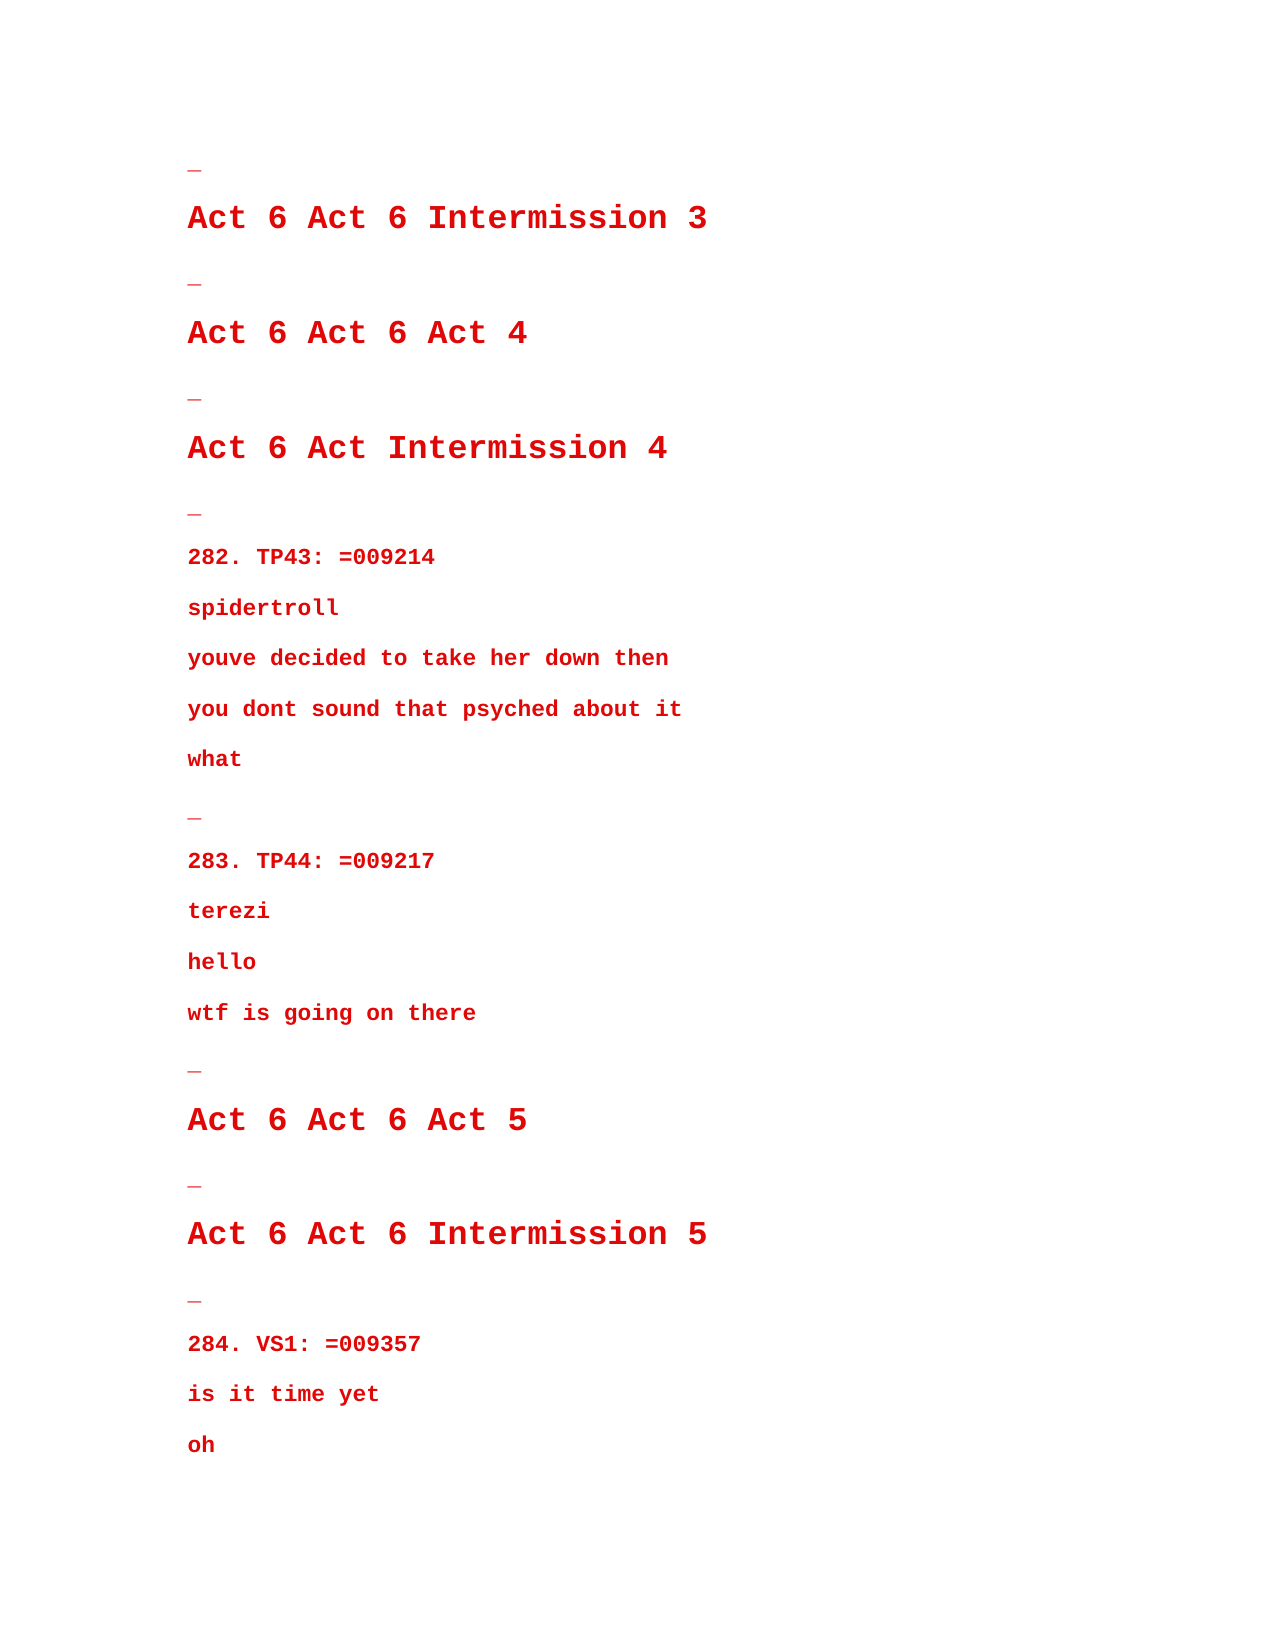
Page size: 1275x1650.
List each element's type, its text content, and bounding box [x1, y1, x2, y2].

text 283. TP44: =009217 [187, 849, 1087, 875]
text Act 6 Act 6 Intermission 3 [187, 201, 1087, 238]
text _ [187, 380, 1087, 406]
text Act 6 Act Intermission 4 [187, 430, 1087, 468]
text spidertroll [187, 596, 1087, 622]
text wtf is going on there [187, 1001, 1087, 1027]
text 282. TP43: =009214 [187, 545, 1087, 571]
text _ [187, 1166, 1087, 1192]
text you dont sound that psyched about it [187, 697, 1087, 723]
text _ [187, 150, 1087, 176]
text 284. VS1: =009357 [187, 1332, 1087, 1358]
text oh [187, 1433, 1087, 1459]
text terezi [187, 900, 1087, 926]
text Act 6 Act 6 Act 4 [187, 316, 1087, 353]
text Act 6 Act 6 Intermission 5 [187, 1217, 1087, 1255]
text _ [187, 495, 1087, 521]
text what [187, 748, 1087, 774]
text is it time yet [187, 1383, 1087, 1408]
text _ [187, 265, 1087, 291]
text _ [187, 798, 1087, 824]
text Act 6 Act 6 Act 5 [187, 1102, 1087, 1140]
text _ [187, 1052, 1087, 1077]
text youve decided to take her down then [187, 647, 1087, 672]
text hello [187, 950, 1087, 976]
text _ [187, 1281, 1087, 1307]
